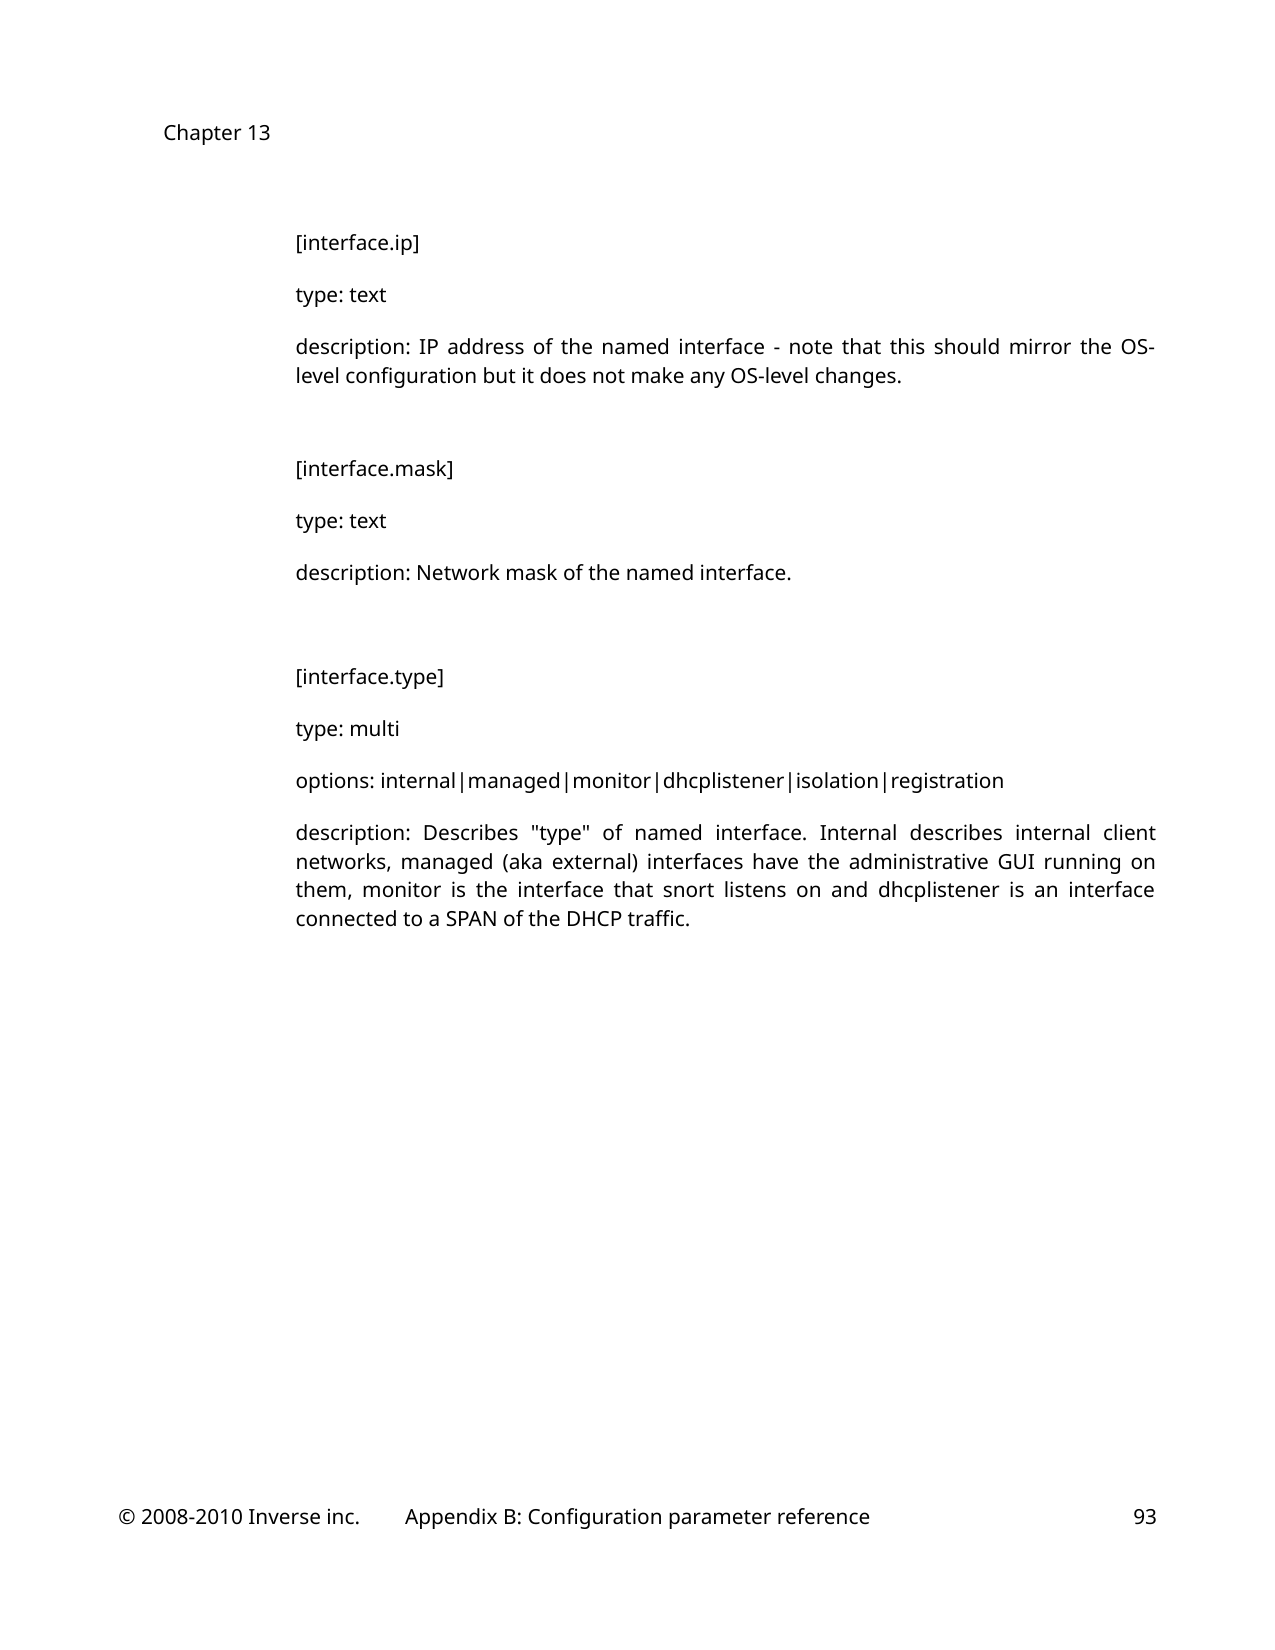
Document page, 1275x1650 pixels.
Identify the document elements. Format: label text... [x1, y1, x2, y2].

text description: Describes "type" of named interface. Internal describes internal client networks, managed (aka external) interfaces have the administrative GUI running on them, monitor is the interface that snort listens on and dhcplistener is an interface connected to a SPAN of the DHCP traffic. [295, 818, 1157, 932]
text type: text [295, 280, 1157, 309]
text [interface.mask] [295, 454, 1157, 482]
text [interface.ip] [295, 228, 1157, 257]
text type: multi [295, 714, 1157, 743]
text [interface.type] [295, 662, 1157, 691]
text description: IP address of the named interface - note that this should mirror the OS-level configuration but it does not make any OS-level changes. [295, 332, 1157, 389]
text description: Network mask of the named interface. [295, 558, 1157, 586]
text options: internal|managed|monitor|dhcplistener|isolation|registration [295, 766, 1157, 795]
text type: text [295, 506, 1157, 534]
